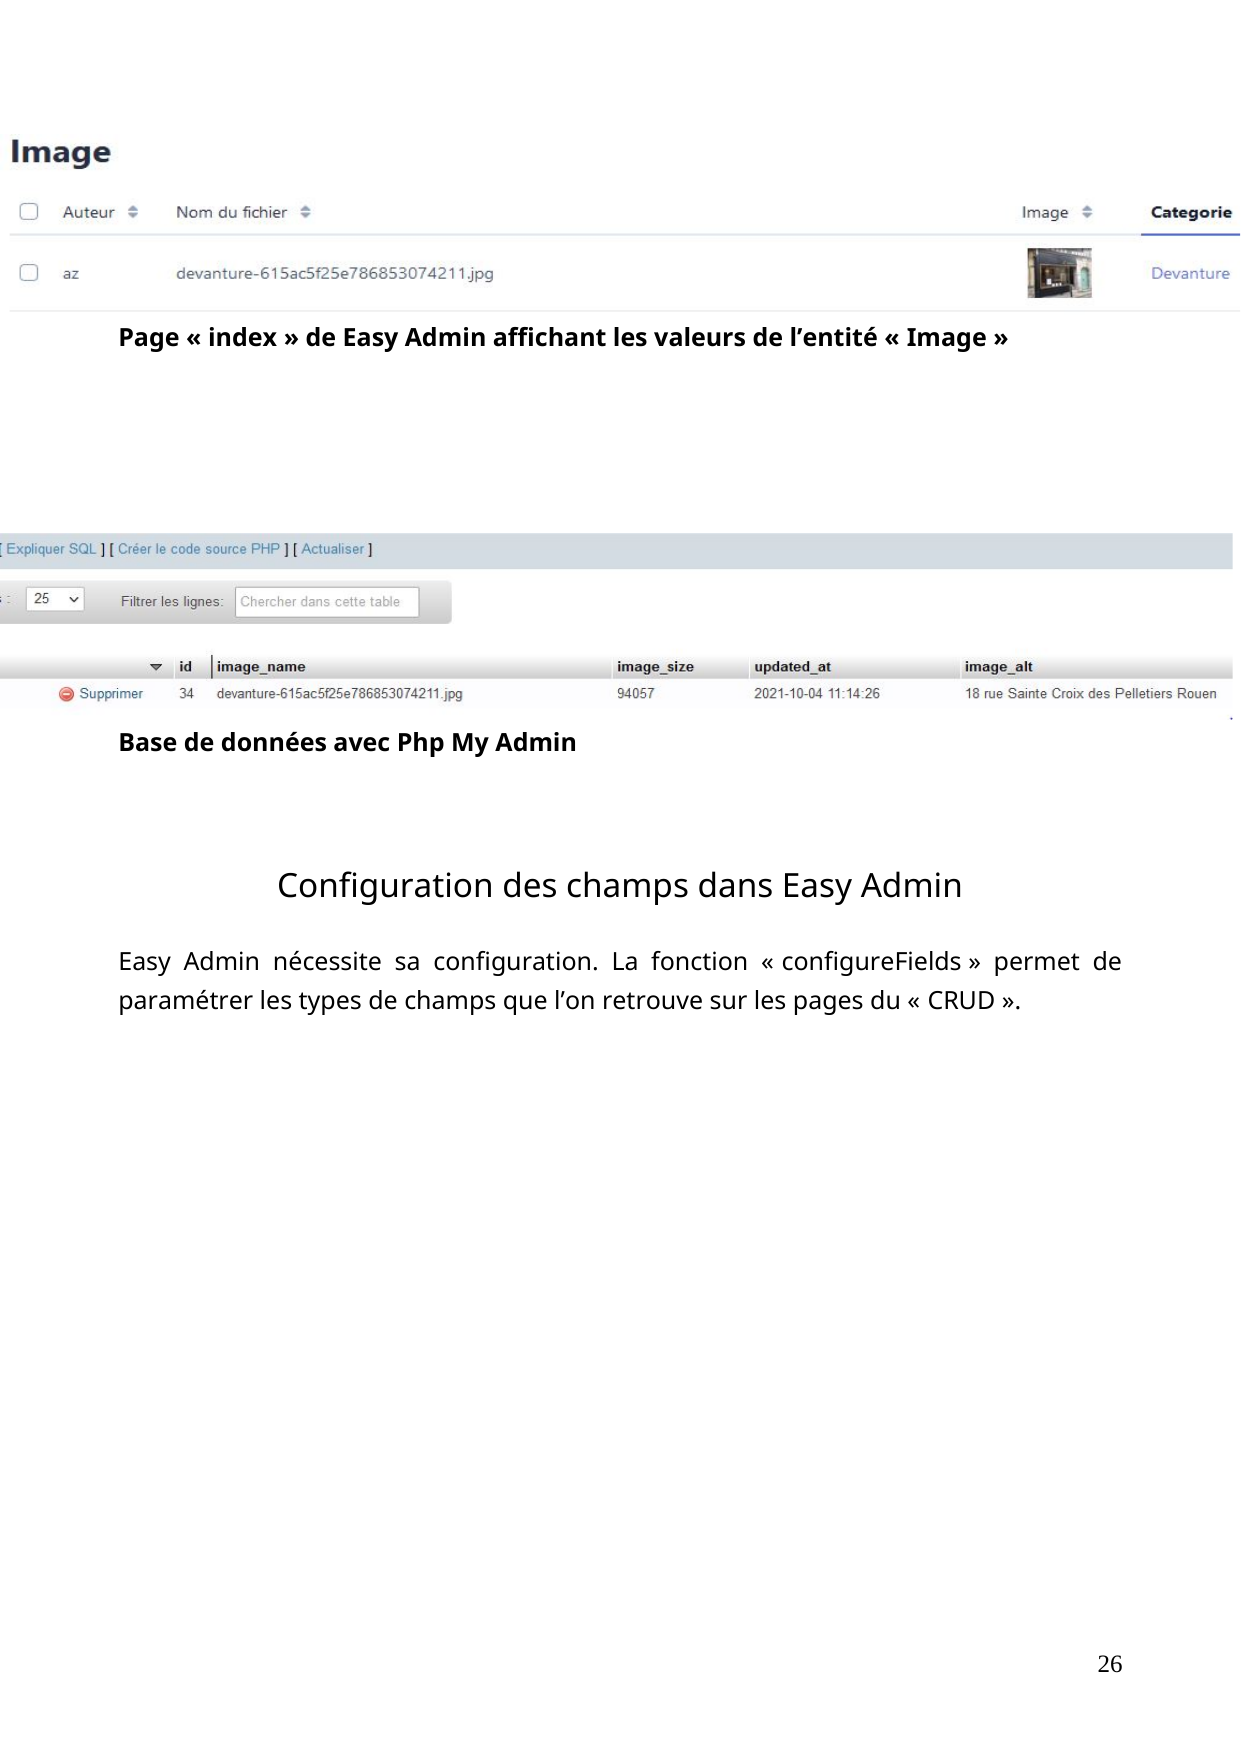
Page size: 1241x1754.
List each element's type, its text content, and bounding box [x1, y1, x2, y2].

text Base de données avec Php My Admin [118, 720, 1122, 759]
text [118, 118, 1122, 134]
text [118, 525, 1122, 533]
text Page « index » de Easy Admin affichant les valeurs de l’entité « Image » [118, 315, 1122, 353]
text Easy Admin nécessite sa configuration. La fonction « configureFields » permet de paramétrer les types de champs que l’on retrouve sur les pages du « CRUD ». [118, 943, 1122, 1017]
picture [0, 134, 1241, 315]
picture [0, 533, 1233, 720]
text Configuration des champs dans Easy Admin [118, 862, 1122, 907]
